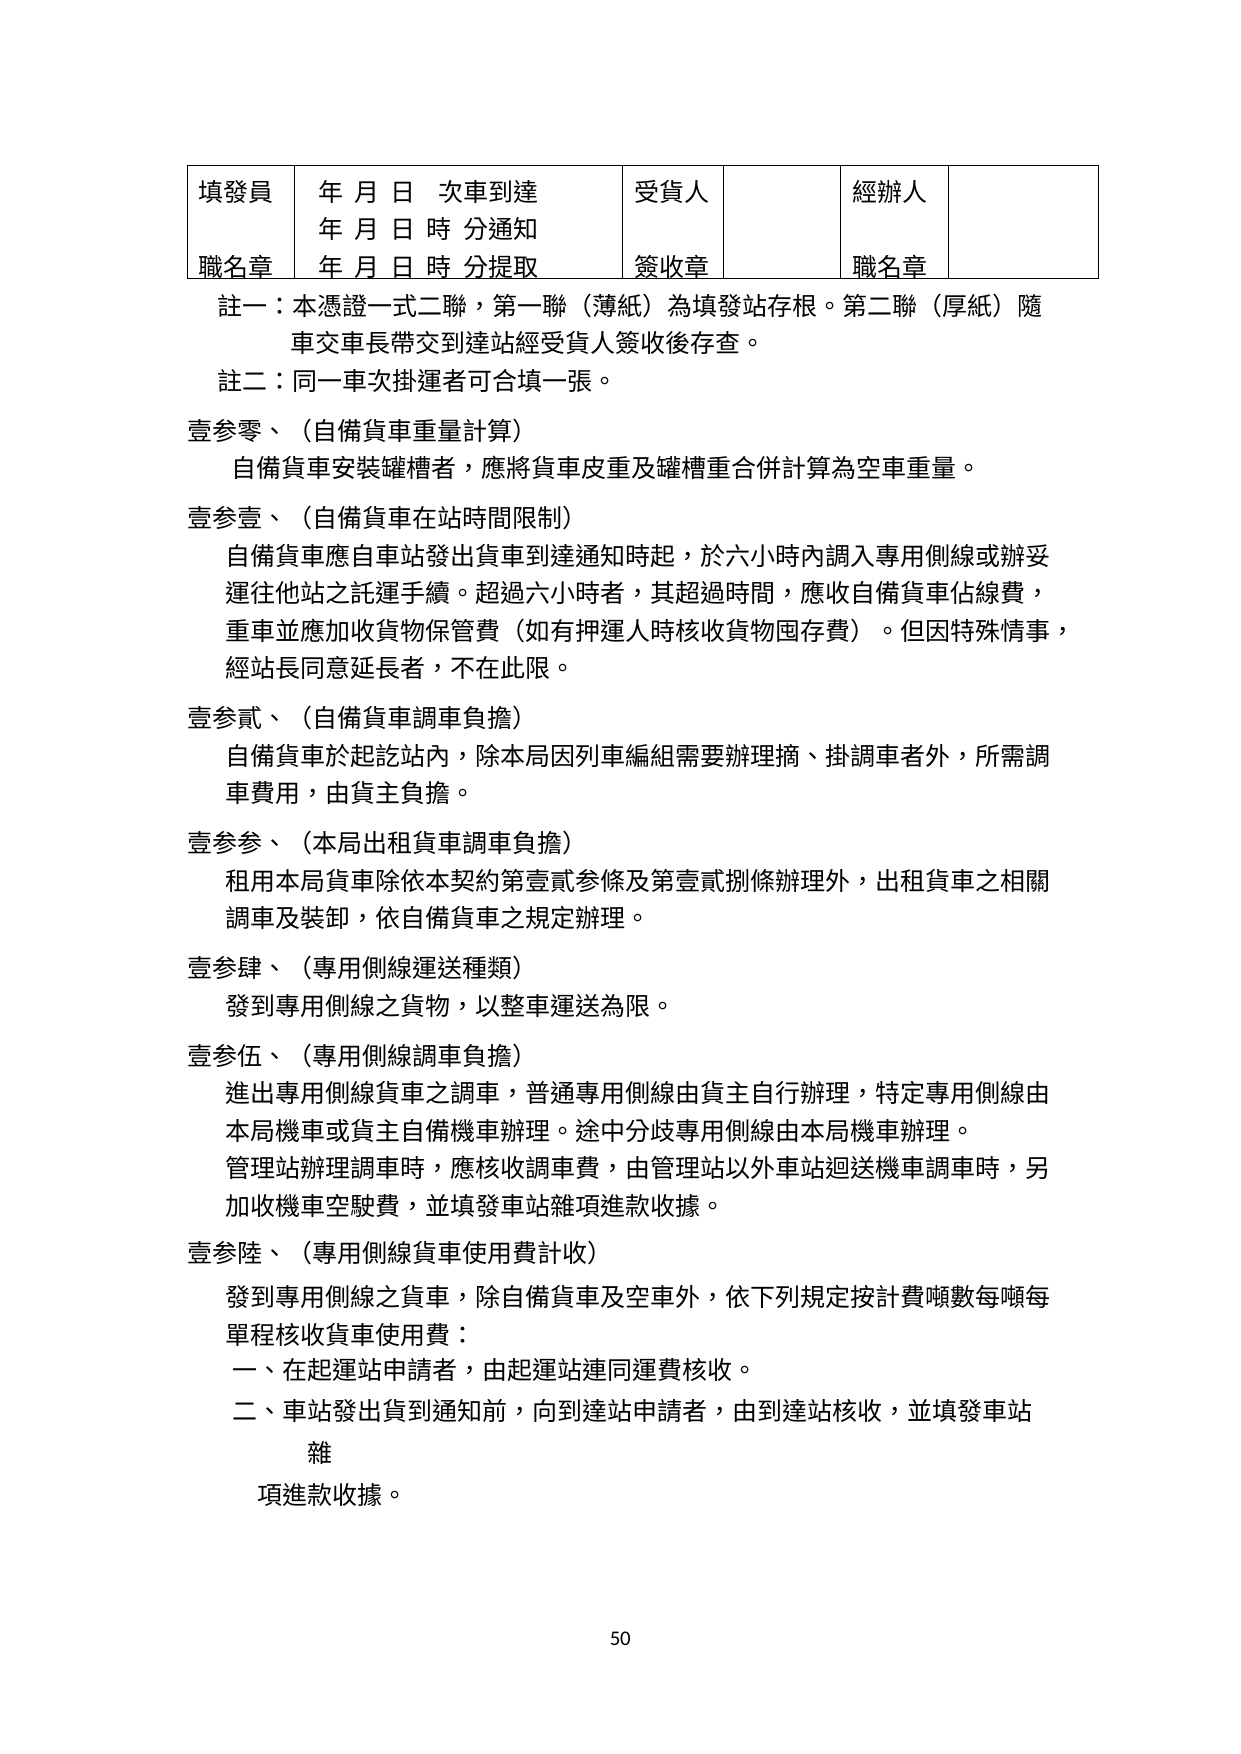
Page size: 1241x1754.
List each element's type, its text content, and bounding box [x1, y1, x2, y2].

text 租用本局貨車除依本契約第壹貳参條及第壹貳捌條辦理外，出租貨車之相關調車及裝卸，依自備貨車之規定辦理。 [225, 854, 1053, 929]
text 自備貨車於起訖站內，除本局因列車編組需要辦理摘、掛調車者外，所需調車費用，由貨主負擔。 [225, 729, 1053, 804]
text 進出專用側線貨車之調車，普通專用側線由貨主自行辦理，特定專用側線由本局機車或貨主自備機車辦理。途中分歧專用側線由本局機車辦理。 管理站辦理調車時，應核收調車費，由管理站以外車站迴送機車調車時，另加收機車空駛費，並填發車站雜項進款收據。 [225, 1067, 1053, 1217]
text 一、在起運站申請者，由起運站連同運費核收。 [232, 1346, 1053, 1387]
text 項進款收據。 [232, 1471, 1053, 1512]
text 自備貨車安裝罐槽者，應將貨車皮重及罐槽重合併計算為空車重量。 [231, 442, 1053, 479]
text 壹参貳、（自備貨車調車負擔） [187, 692, 1053, 729]
text 二、車站發出貨到通知前，向到達站申請者，由到達站核收，並填發車站雜 [232, 1387, 1053, 1471]
text 壹参参、（本局出租貨車調車負擔） [187, 817, 1053, 854]
text 壹参壹、（自備貨車在站時間限制） [187, 492, 1053, 529]
text 壹参陸、（專用側線貨車使用費計收） [187, 1229, 1053, 1271]
table_cell [949, 166, 1098, 278]
table_cell 填發員 職名章 [188, 166, 294, 278]
text 註二：同一車次掛運者可合填一張。 [217, 354, 1053, 392]
text 壹参伍、（專用側線調車負擔） [187, 1029, 1053, 1067]
text 發到專用側線之貨車，除自備貨車及空車外，依下列規定按計費噸數每噸每單程核收貨車使用費： [225, 1271, 1053, 1346]
table_cell 受貨人 簽收章 [623, 166, 723, 278]
text 自備貨車應自車站發出貨車到達通知時起，於六小時內調入專用側線或辦妥運往他站之託運手續。超過六小時者，其超過時間，應收自備貨車佔線費，重車並應加收貨物保管費（如有押運人時核收貨物囤存費）。但因特殊情事，經站長同意延長者，不在此限。 [225, 529, 1053, 679]
text 發到專用側線之貨物，以整車運送為限。 [187, 979, 1053, 1017]
table_cell 年 月 日 次車到達 年 月 日 時 分通知 年 月 日 時 分提取 [295, 166, 622, 278]
text 註一：本憑證一式二聯，第一聯（薄紙）為填發站存根。第二聯（厚紙）隨車交車長帶交到達站經受貨人簽收後存查。 [217, 279, 1053, 354]
table_cell 經辦人 職名章 [841, 166, 948, 278]
text 壹参肆、（專用側線運送種類） [187, 942, 1053, 979]
table_cell [724, 166, 840, 278]
text 壹参零、（自備貨車重量計算） [187, 404, 1053, 442]
